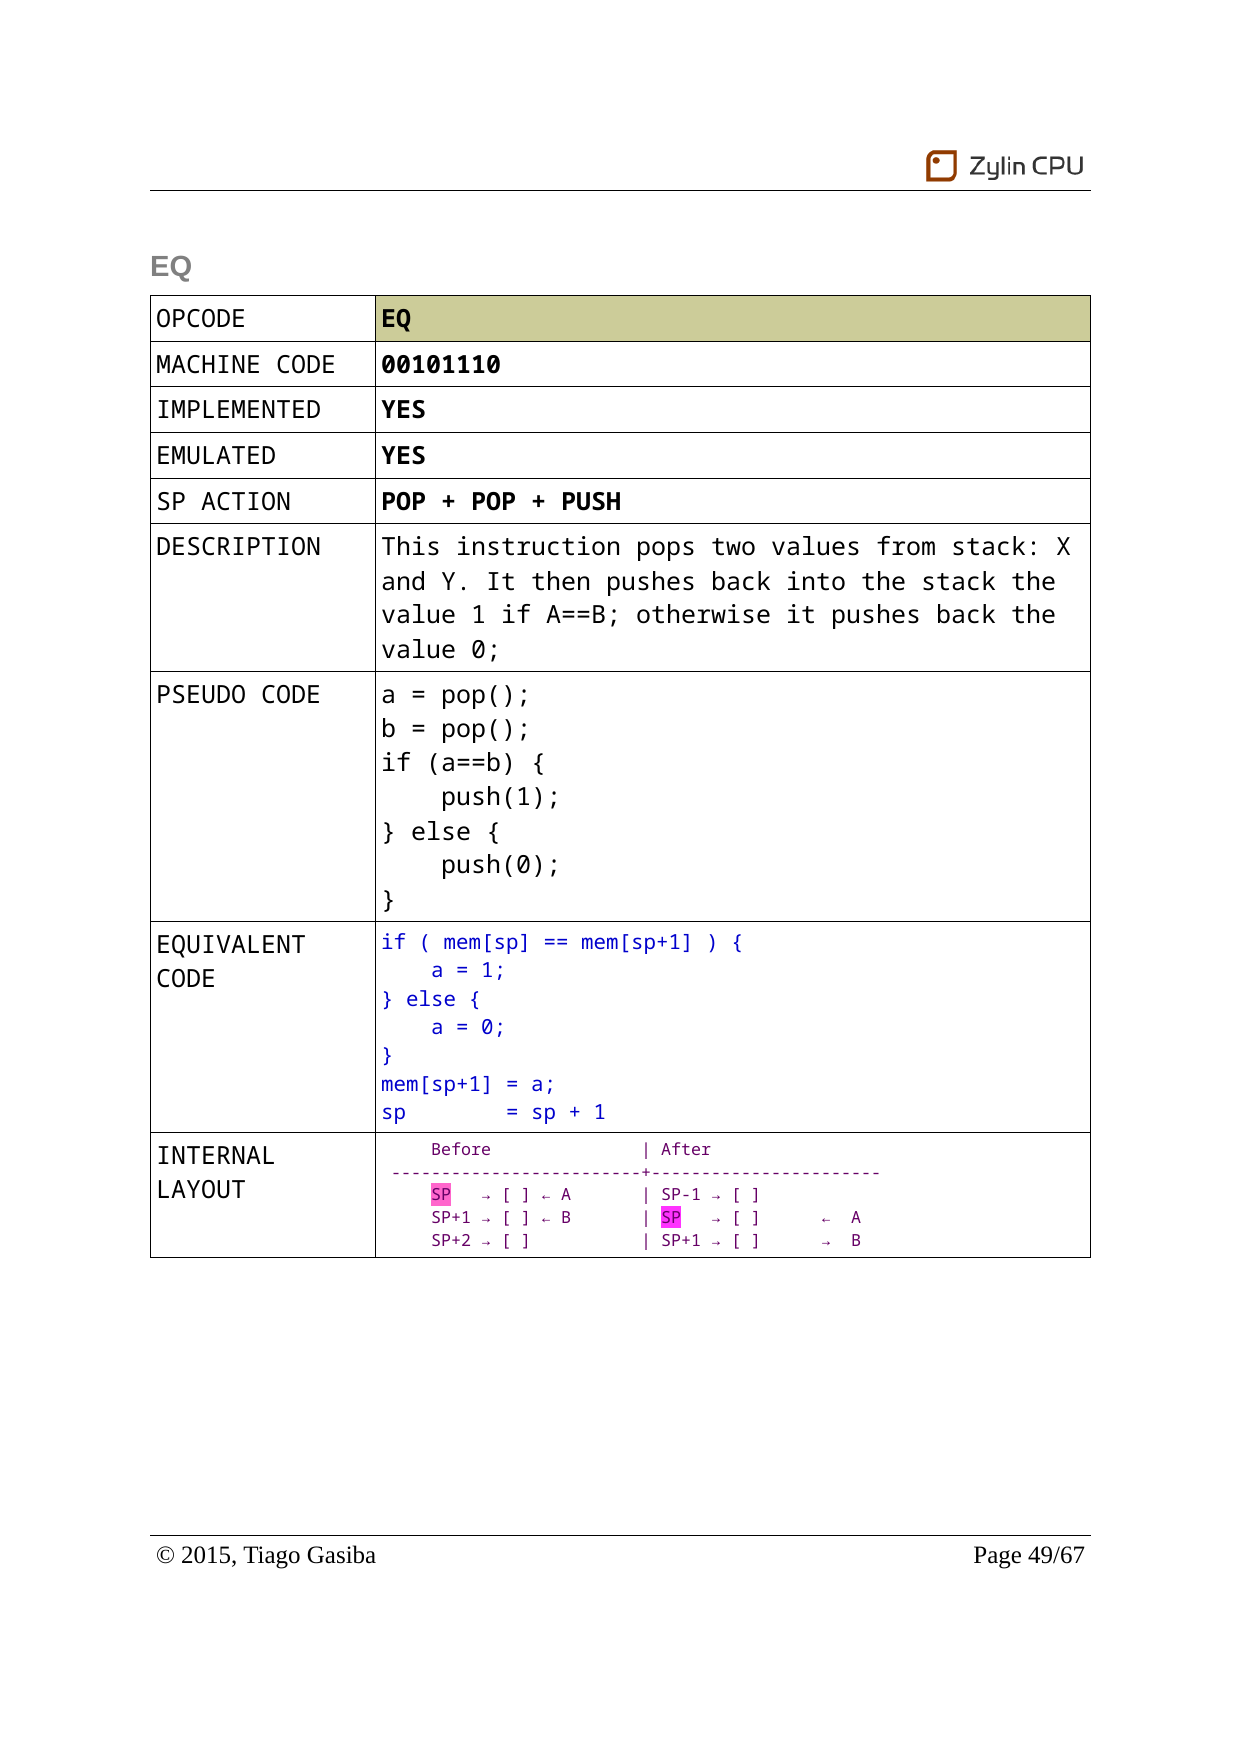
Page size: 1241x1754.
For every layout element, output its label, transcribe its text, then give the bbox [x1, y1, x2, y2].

table_cell a = pop(); b = pop(); if (a==b) { push(1); } else { push(0); } [376, 672, 1090, 921]
picture [922, 148, 1151, 185]
table_cell MACHINE CODE [151, 342, 375, 386]
table_cell YES [376, 433, 1090, 478]
table_cell EMULATED [151, 433, 375, 478]
table_header OPCODE [151, 296, 375, 341]
table_cell if ( mem[sp] == mem[sp+1] ) { a = 1; } else { a = 0; } mem[sp+1] = a; sp = sp + 1 [376, 922, 1090, 1132]
table_cell POP + POP + PUSH [376, 479, 1090, 523]
table_cell EQUIVALENT CODE [151, 922, 375, 1132]
table_header EQ [376, 296, 1090, 341]
table_cell SP ACTION [151, 479, 375, 523]
table_cell YES [376, 387, 1090, 432]
table_cell IMPLEMENTED [151, 387, 375, 432]
table_cell DESCRIPTION [151, 524, 375, 671]
table_cell This instruction pops two values from stack: X and Y. It then pushes back into the stack the value 1 if A==B; otherwise it pushes back the value 0; [376, 524, 1090, 671]
table_cell Before | After -------------------------+----------------------- SP → [ ] ← A | SP-1 → [ ] SP+1 → [ ] ← B | SP → [ ] ← A SP+2 → [ ] | SP+1 → [ ] → B [376, 1133, 1090, 1257]
subtitle EQ [150, 249, 1091, 283]
table_cell PSEUDO CODE [151, 672, 375, 921]
table_cell 00101110 [376, 342, 1090, 386]
table_cell INTERNAL LAYOUT [151, 1133, 375, 1257]
